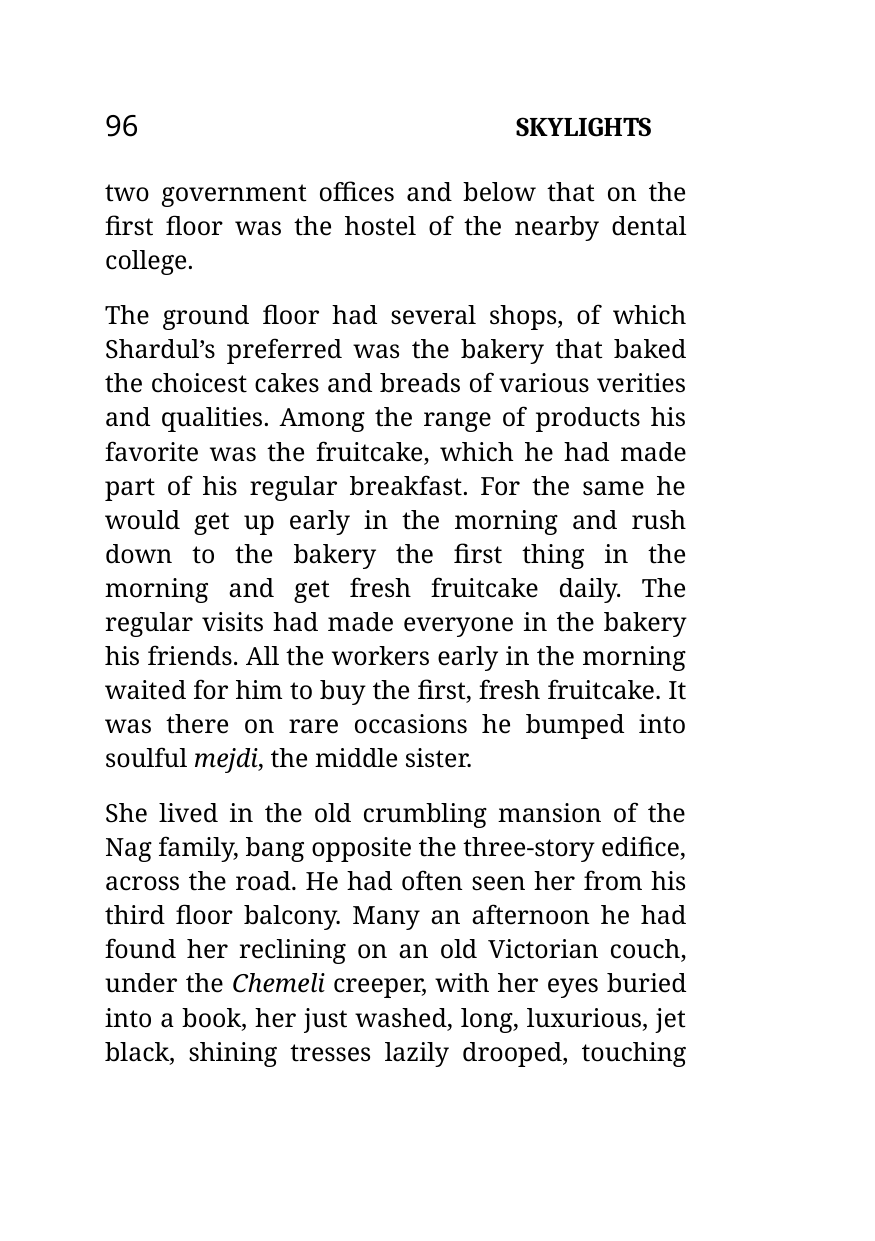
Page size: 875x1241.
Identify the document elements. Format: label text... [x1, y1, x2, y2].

text The ground floor had several shops, of which Shardul’s preferred was the bakery that baked the choicest cakes and breads of various verities and qualities. Among the range of products his favorite was the fruitcake, which he had made part of his regular breakfast. For the same he would get up early in the morning and rush down to the bakery the first thing in the morning and get fresh fruitcake daily. The regular visits had made everyone in the bakery his friends. All the workers early in the morning waited for him to buy the first, fresh fruitcake. It was there on rare occasions he bumped into soulful mejdi, the middle sister. [105, 298, 687, 775]
text She lived in the old crumbling mansion of the Nag family, bang opposite the three-story edifice, across the road. He had often seen her from his third floor balcony. Many an afternoon he had found her reclining on an old Victorian couch, under the Chemeli creeper, with her eyes buried into a book, her just washed, long, luxurious, jet black, shining tresses lazily drooped, touching [105, 796, 687, 1068]
text two government offices and below that on the first floor was the hostel of the nearby dental college. [105, 175, 687, 277]
